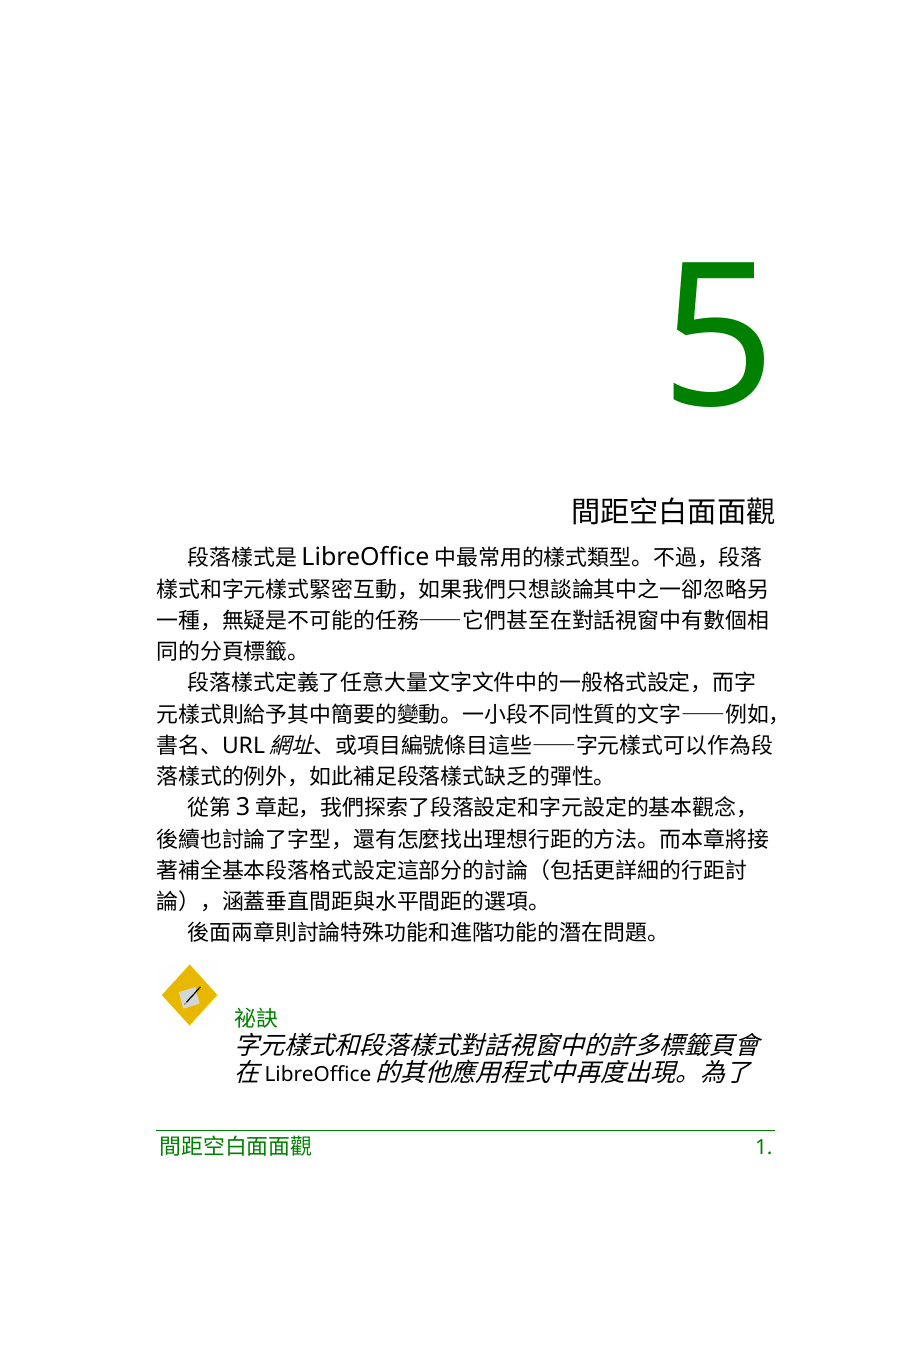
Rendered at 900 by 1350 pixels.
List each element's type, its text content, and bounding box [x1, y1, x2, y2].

text 段落樣式是LibreOffice中最常用的樣式類型。不過，段落樣式和字元樣式緊密互動，如果我們只想談論其中之一卻忽略另一種，無疑是不可能的任務——它們甚至在對話視窗中有數個相同的分頁標籤。 [156, 541, 775, 666]
text 段落樣式定義了任意大量文字文件中的一般格式設定，而字元樣式則給予其中簡要的變動。一小段不同性質的文字——例如，書名、URL網址、或項目編號條目這些——字元樣式可以作為段落樣式的例外，如此補足段落樣式缺乏的彈性。 [156, 666, 775, 791]
list 祕訣 [156, 963, 775, 1032]
text 從第3章起，我們探索了段落設定和字元設定的基本觀念，後續也討論了字型，還有怎麼找出理想行距的方法。而本章將接著補全基本段落格式設定這部分的討論（包括更詳細的行距討論），涵蓋垂直間距與水平間距的選項。 [156, 791, 775, 916]
picture [157, 963, 220, 1027]
text 5 [156, 192, 775, 464]
subtitle 間距空白面面觀 [156, 489, 775, 531]
text 字元樣式和段落樣式對話視窗中的許多標籤頁會在LibreOffice的其他應用程式中再度出現。為了 [234, 1032, 775, 1087]
text 後面兩章則討論特殊功能和進階功能的潛在問題。 [156, 916, 775, 947]
